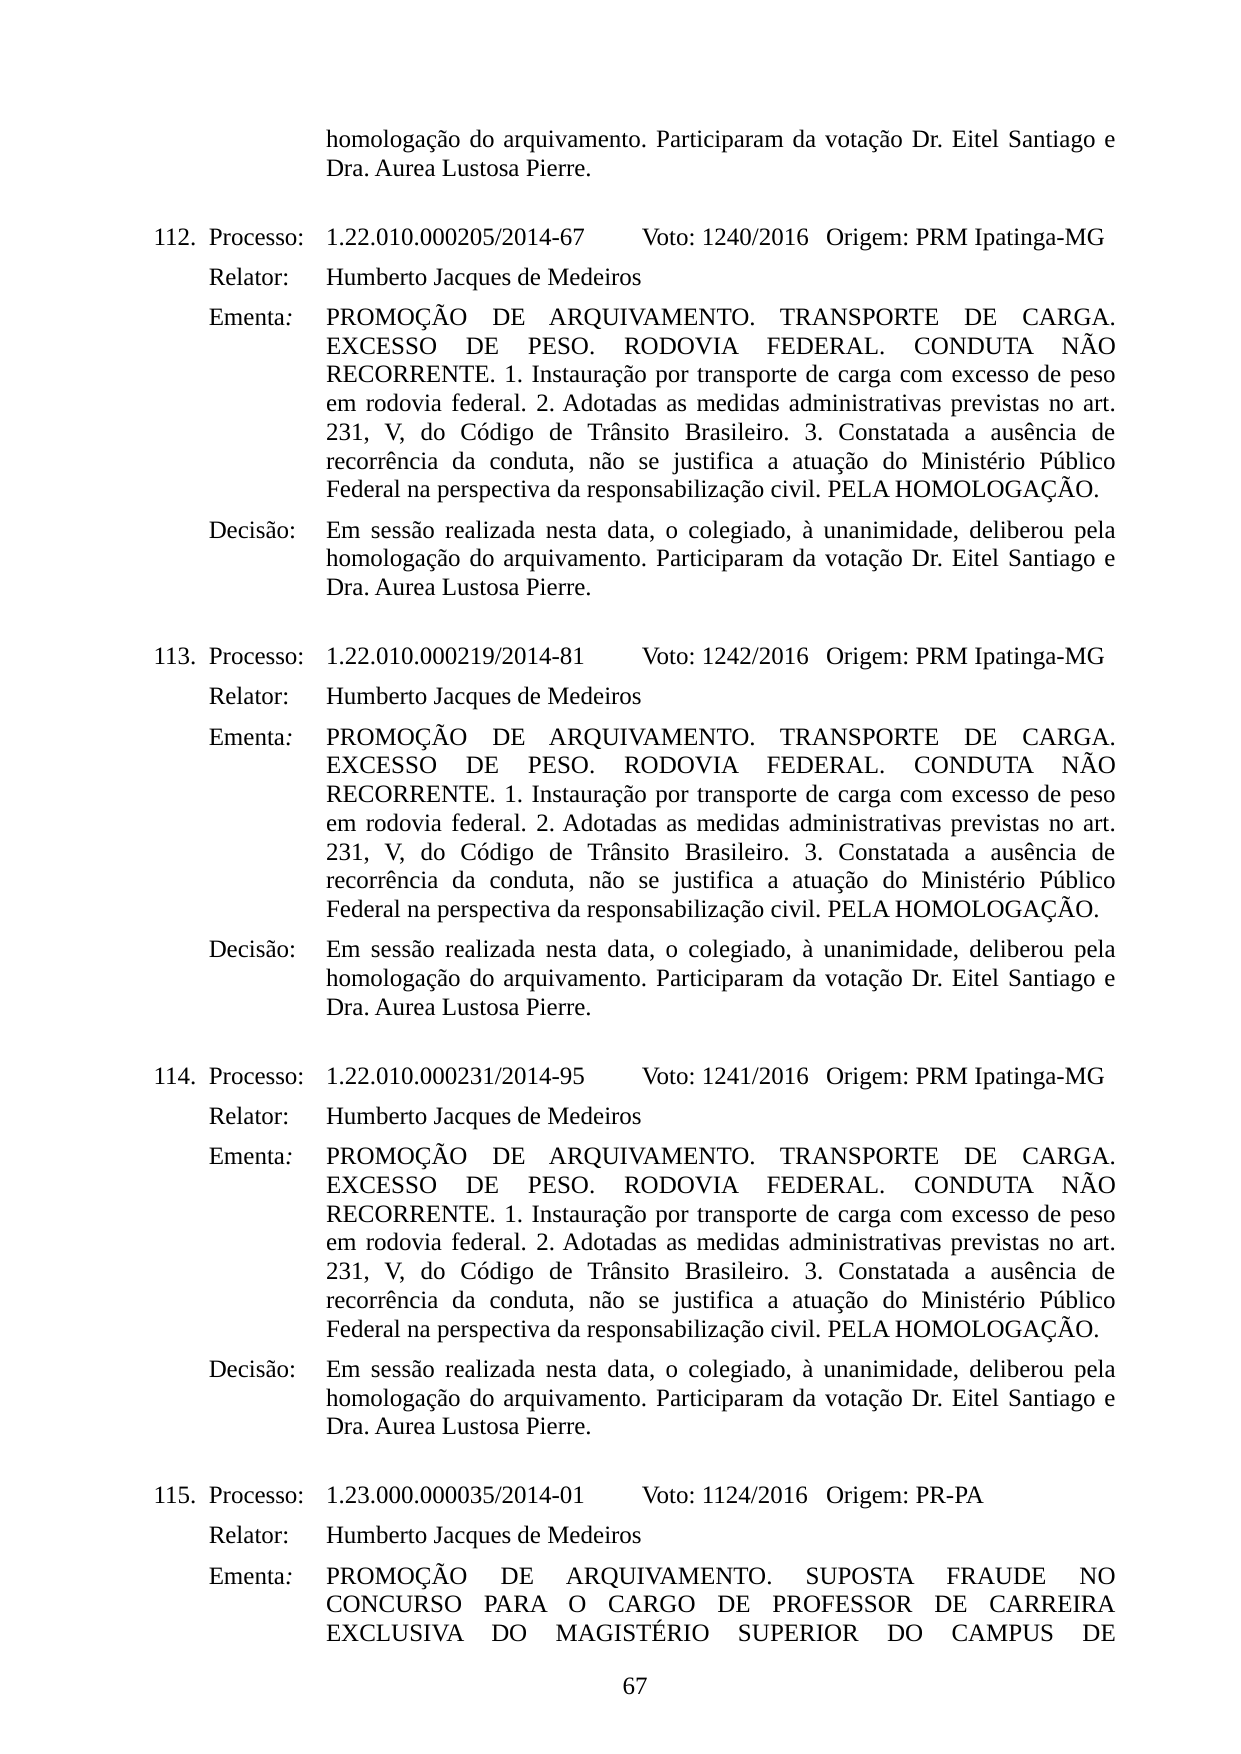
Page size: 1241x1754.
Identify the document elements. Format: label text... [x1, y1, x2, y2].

table_cell [148, 716, 203, 928]
table_cell Humberto Jacques de Medeiros [320, 1515, 1122, 1555]
table_cell PROMOÇÃO DE ARQUIVAMENTO. TRANSPORTE DE CARGA. EXCESSO DE PESO. RODOVIA FEDERAL. CONDUTA NÃO RECORRENTE. 1. Instauração por transporte de carga com excesso de peso em rodovia federal. 2. Adotadas as medidas administrativas previstas no art. 231, V, do Código de Trânsito Brasileiro. 3. Constatada a ausência de recorrência da conduta, não se justifica a atuação do Ministério Público Federal na perspectiva da responsabilização civil. PELA HOMOLOGAÇÃO. [320, 716, 1122, 928]
table_cell Relator: [203, 256, 320, 296]
table_header Voto: 1124/2016 [636, 1475, 820, 1515]
table_header Origem: PR-PA [820, 1475, 1122, 1515]
table_cell Em sessão realizada nesta data, o colegiado, à unanimidade, deliberou pela homologação do arquivamento. Participaram da votação Dr. Eitel Santiago e Dra. Aurea Lustosa Pierre. [320, 929, 1122, 1026]
table_header Processo: [203, 216, 320, 256]
table_cell Ementa: [203, 1555, 320, 1653]
table_cell Relator: [203, 1095, 320, 1135]
table_cell PROMOÇÃO DE ARQUIVAMENTO. TRANSPORTE DE CARGA. EXCESSO DE PESO. RODOVIA FEDERAL. CONDUTA NÃO RECORRENTE. 1. Instauração por transporte de carga com excesso de peso em rodovia federal. 2. Adotadas as medidas administrativas previstas no art. 231, V, do Código de Trânsito Brasileiro. 3. Constatada a ausência de recorrência da conduta, não se justifica a atuação do Ministério Público Federal na perspectiva da responsabilização civil. PELA HOMOLOGAÇÃO. [320, 1135, 1122, 1348]
table_cell [148, 1348, 203, 1446]
table_header 115. [148, 1475, 203, 1515]
table_cell [148, 676, 203, 716]
table_cell Ementa: [203, 296, 320, 509]
table_header Processo: [203, 1475, 320, 1515]
table_cell Humberto Jacques de Medeiros [320, 256, 1122, 296]
table_cell homologação do arquivamento. Participaram da votação Dr. Eitel Santiago e Dra. Aurea Lustosa Pierre. [320, 118, 1122, 187]
table_header 1.22.010.000205/2014-67 [320, 216, 636, 256]
table_cell [148, 1555, 203, 1653]
table_header Origem: PRM Ipatinga-MG [820, 1055, 1122, 1095]
table_header 114. [148, 1055, 203, 1095]
table_cell Humberto Jacques de Medeiros [320, 676, 1122, 716]
table_cell Ementa: [203, 1135, 320, 1348]
table_cell [148, 256, 203, 296]
table_header 1.22.010.000219/2014-81 [320, 635, 636, 676]
table_cell Relator: [203, 1515, 320, 1555]
table_header 1.22.010.000231/2014-95 [320, 1055, 636, 1095]
table_header 112. [148, 216, 203, 256]
table_header Processo: [203, 1055, 320, 1095]
table_header 113. [148, 635, 203, 676]
table_cell Em sessão realizada nesta data, o colegiado, à unanimidade, deliberou pela homologação do arquivamento. Participaram da votação Dr. Eitel Santiago e Dra. Aurea Lustosa Pierre. [320, 1348, 1122, 1446]
table_header 1.23.000.000035/2014-01 [320, 1475, 636, 1515]
table_cell [203, 118, 320, 187]
table_cell Humberto Jacques de Medeiros [320, 1095, 1122, 1135]
table_header Processo: [203, 635, 320, 676]
table_header Voto: 1241/2016 [636, 1055, 820, 1095]
table_cell [148, 1135, 203, 1348]
table_cell [148, 296, 203, 509]
table_header Origem: PRM Ipatinga-MG [820, 216, 1122, 256]
table_cell Decisão: [203, 509, 320, 607]
table_cell Relator: [203, 676, 320, 716]
table_cell Em sessão realizada nesta data, o colegiado, à unanimidade, deliberou pela homologação do arquivamento. Participaram da votação Dr. Eitel Santiago e Dra. Aurea Lustosa Pierre. [320, 509, 1122, 607]
table_header Voto: 1242/2016 [636, 635, 820, 676]
table_header Origem: PRM Ipatinga-MG [820, 635, 1122, 676]
table_cell [148, 118, 203, 187]
table_cell Ementa: [203, 716, 320, 928]
table_cell [148, 1095, 203, 1135]
table_cell [148, 509, 203, 607]
table_cell PROMOÇÃO DE ARQUIVAMENTO. SUPOSTA FRAUDE NO CONCURSO PARA O CARGO DE PROFESSOR DE CARREIRA EXCLUSIVA DO MAGISTÉRIO SUPERIOR DO CAMPUS DE [320, 1555, 1122, 1653]
table_cell [148, 1515, 203, 1555]
table_cell PROMOÇÃO DE ARQUIVAMENTO. TRANSPORTE DE CARGA. EXCESSO DE PESO. RODOVIA FEDERAL. CONDUTA NÃO RECORRENTE. 1. Instauração por transporte de carga com excesso de peso em rodovia federal. 2. Adotadas as medidas administrativas previstas no art. 231, V, do Código de Trânsito Brasileiro. 3. Constatada a ausência de recorrência da conduta, não se justifica a atuação do Ministério Público Federal na perspectiva da responsabilização civil. PELA HOMOLOGAÇÃO. [320, 296, 1122, 509]
table_cell Decisão: [203, 929, 320, 1026]
table_cell [148, 929, 203, 1026]
table_header Voto: 1240/2016 [636, 216, 820, 256]
table_cell Decisão: [203, 1348, 320, 1446]
